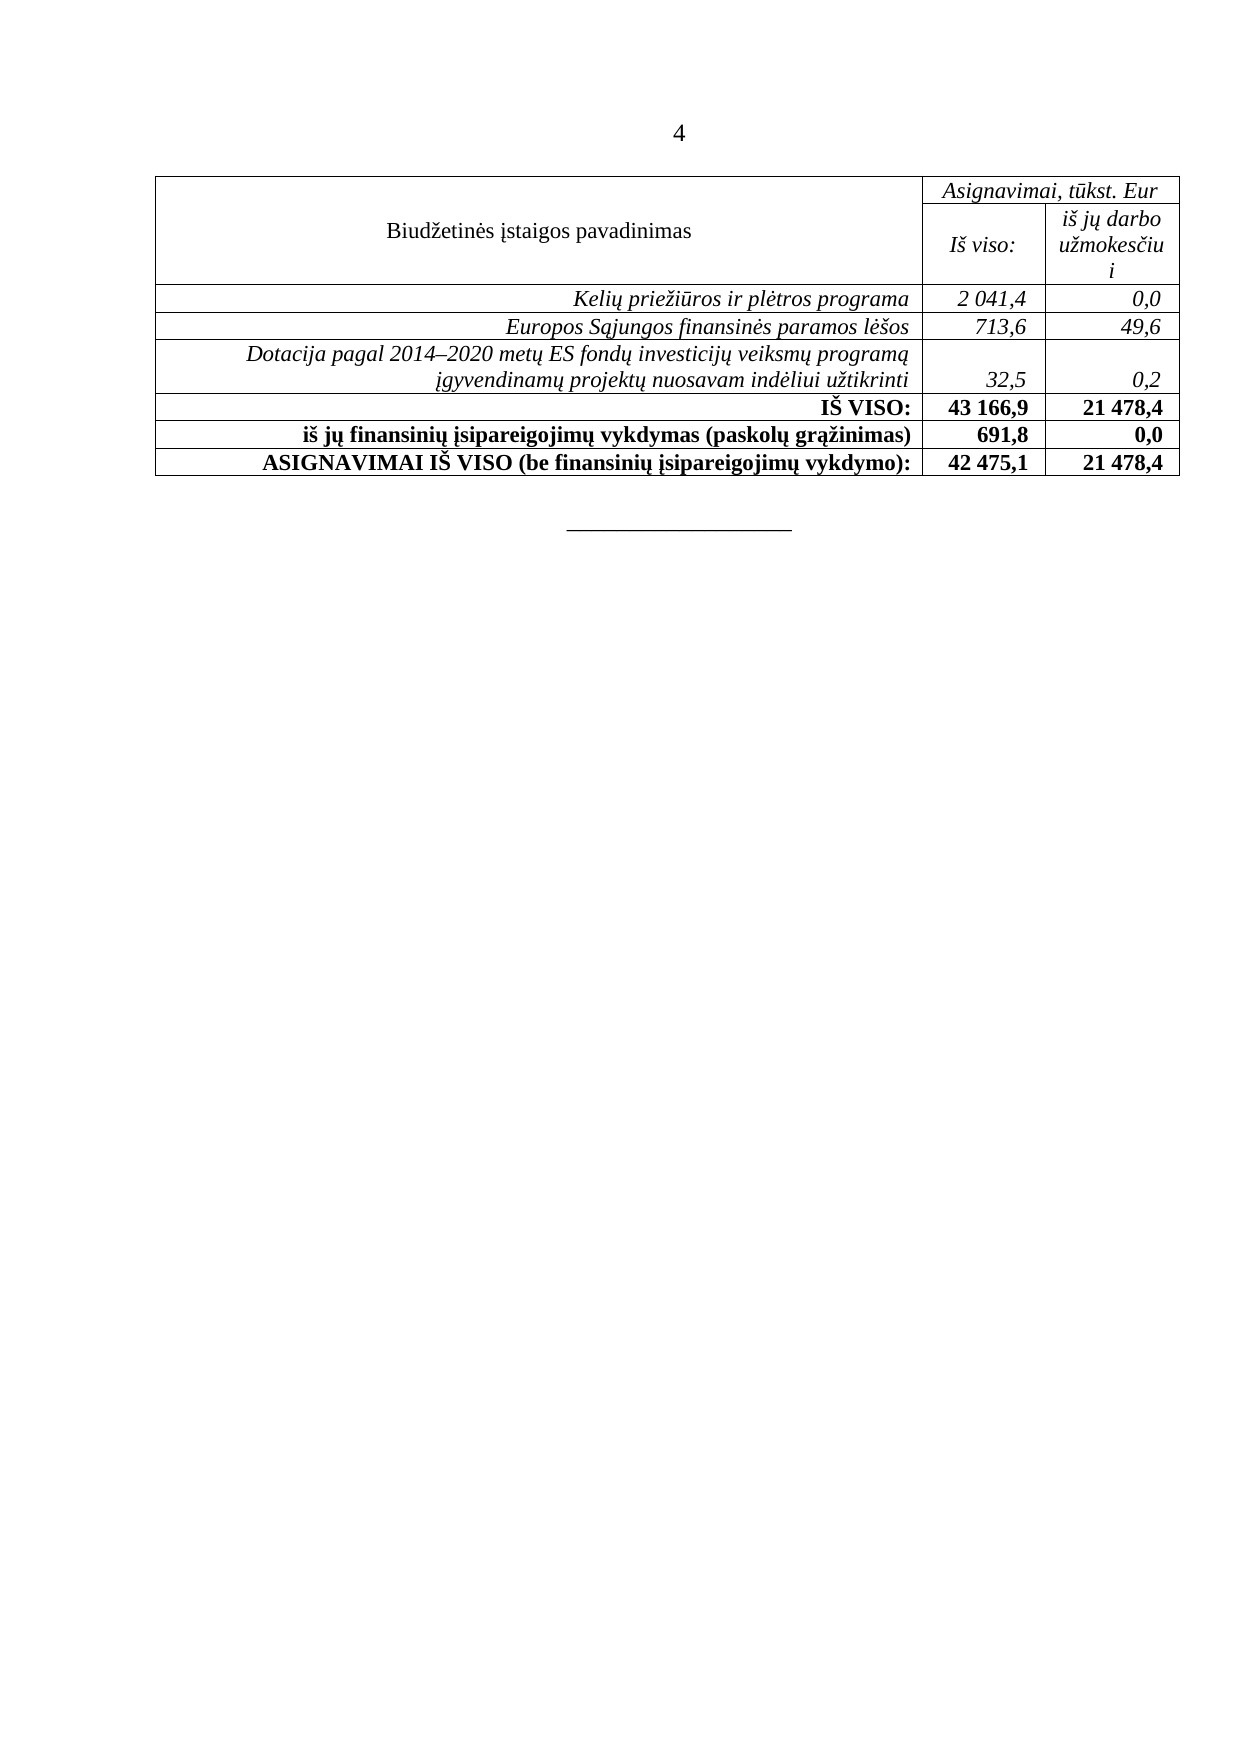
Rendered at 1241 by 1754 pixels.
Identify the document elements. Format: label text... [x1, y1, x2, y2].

table_cell 691,8 [923, 421, 1045, 448]
table_header Biudžetinės įstaigos pavadinimas [156, 177, 922, 284]
table_cell [1180, 448, 1203, 475]
table_cell 21 478,4 [1046, 449, 1179, 475]
table_cell 43 166,9 [923, 394, 1045, 420]
table_cell Kelių priežiūros ir plėtros programa [156, 285, 922, 312]
table_cell [1180, 259, 1203, 284]
table_cell [1180, 339, 1203, 393]
table_header Asignavimai, tūkst. Eur [923, 177, 1179, 203]
table_cell 32,5 [923, 340, 1045, 393]
table_cell [1180, 420, 1203, 448]
table_cell iš jų darbo užmokesčiui [1046, 204, 1179, 284]
table_cell Dotacija pagal 2014–2020 metų ES fondų investicijų veiksmų programą įgyvendinamų projektų nuosavam indėliui užtikrinti [156, 340, 922, 393]
table_cell Europos Sąjungos finansinės paramos lėšos [156, 313, 922, 339]
table_header [1180, 176, 1203, 203]
table_cell ASIGNAVIMAI IŠ VISO (be finansinių įsipareigojimų vykdymo): [156, 449, 922, 475]
table_cell [1180, 203, 1203, 232]
table_cell [1180, 284, 1203, 312]
table_cell [1180, 232, 1203, 259]
table_cell 49,6 [1046, 313, 1179, 339]
table_cell 42 475,1 [923, 449, 1045, 475]
table_cell 0,0 [1046, 421, 1179, 448]
table_cell 713,6 [923, 313, 1045, 339]
text __________________ [177, 505, 1181, 533]
table_cell 0,0 [1046, 285, 1179, 312]
table_cell iš jų finansinių įsipareigojimų vykdymas (paskolų grąžinimas) [156, 421, 922, 448]
table_cell IŠ VISO: [156, 394, 922, 420]
table_cell [1180, 393, 1203, 420]
table_cell 21 478,4 [1046, 394, 1179, 420]
table_cell 0,2 [1046, 340, 1179, 393]
table_cell Iš viso: [923, 204, 1045, 284]
table_cell [1180, 312, 1203, 339]
table_cell 2 041,4 [923, 285, 1045, 312]
